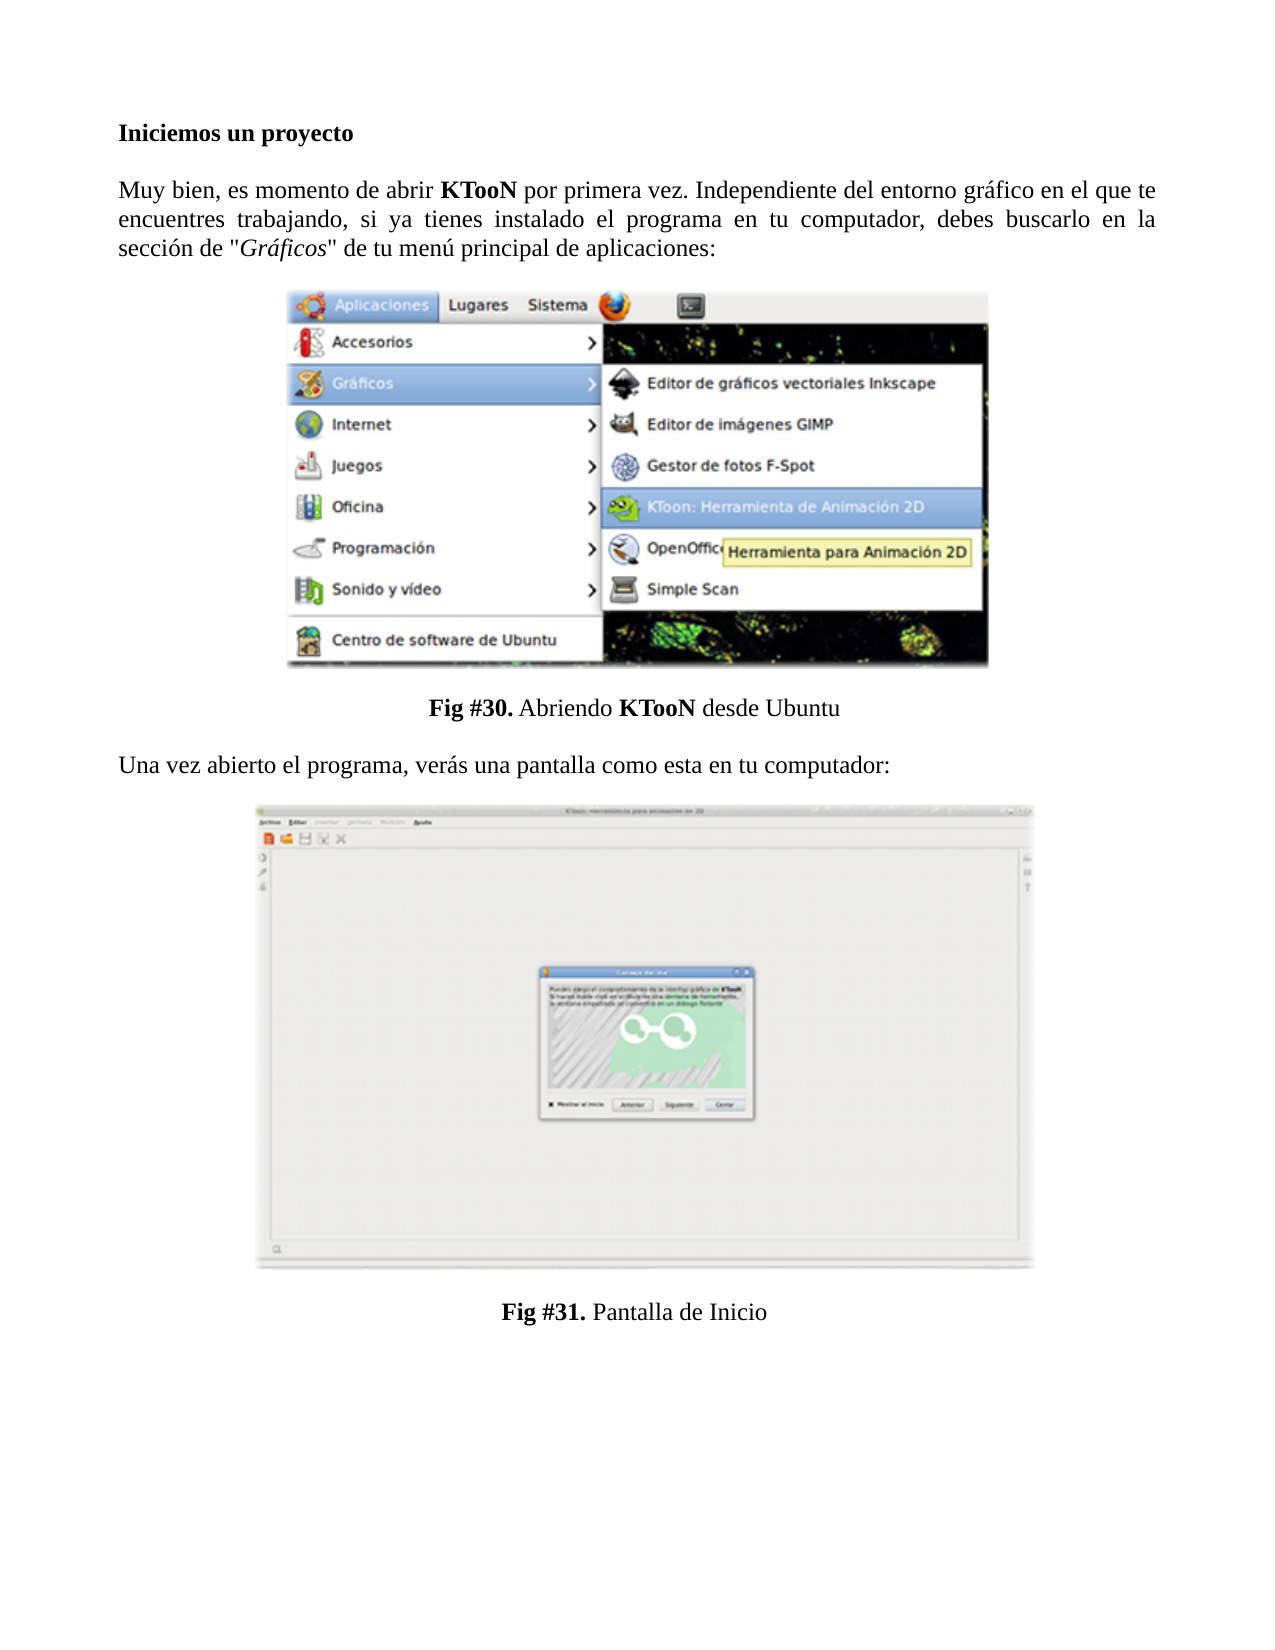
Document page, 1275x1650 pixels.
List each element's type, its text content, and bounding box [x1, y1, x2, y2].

text Iniciemos un proyecto [118, 118, 1157, 147]
text Fig #30. Abriendo KTooN desde Ubuntu [118, 693, 1157, 722]
picture [286, 290, 989, 669]
picture [254, 804, 1036, 1270]
text Una vez abierto el programa, verás una pantalla como esta en tu computador: [118, 751, 1157, 779]
text Fig #31. Pantalla de Inicio [118, 1297, 1157, 1326]
text Muy bien, es momento de abrir KTooN por primera vez. Independiente del entorno gráfico en el que te encuentres trabajando, si ya tienes instalado el programa en tu computador, debes buscarlo en la sección de "Gráficos" de tu menú principal de aplicaciones: [118, 176, 1157, 262]
